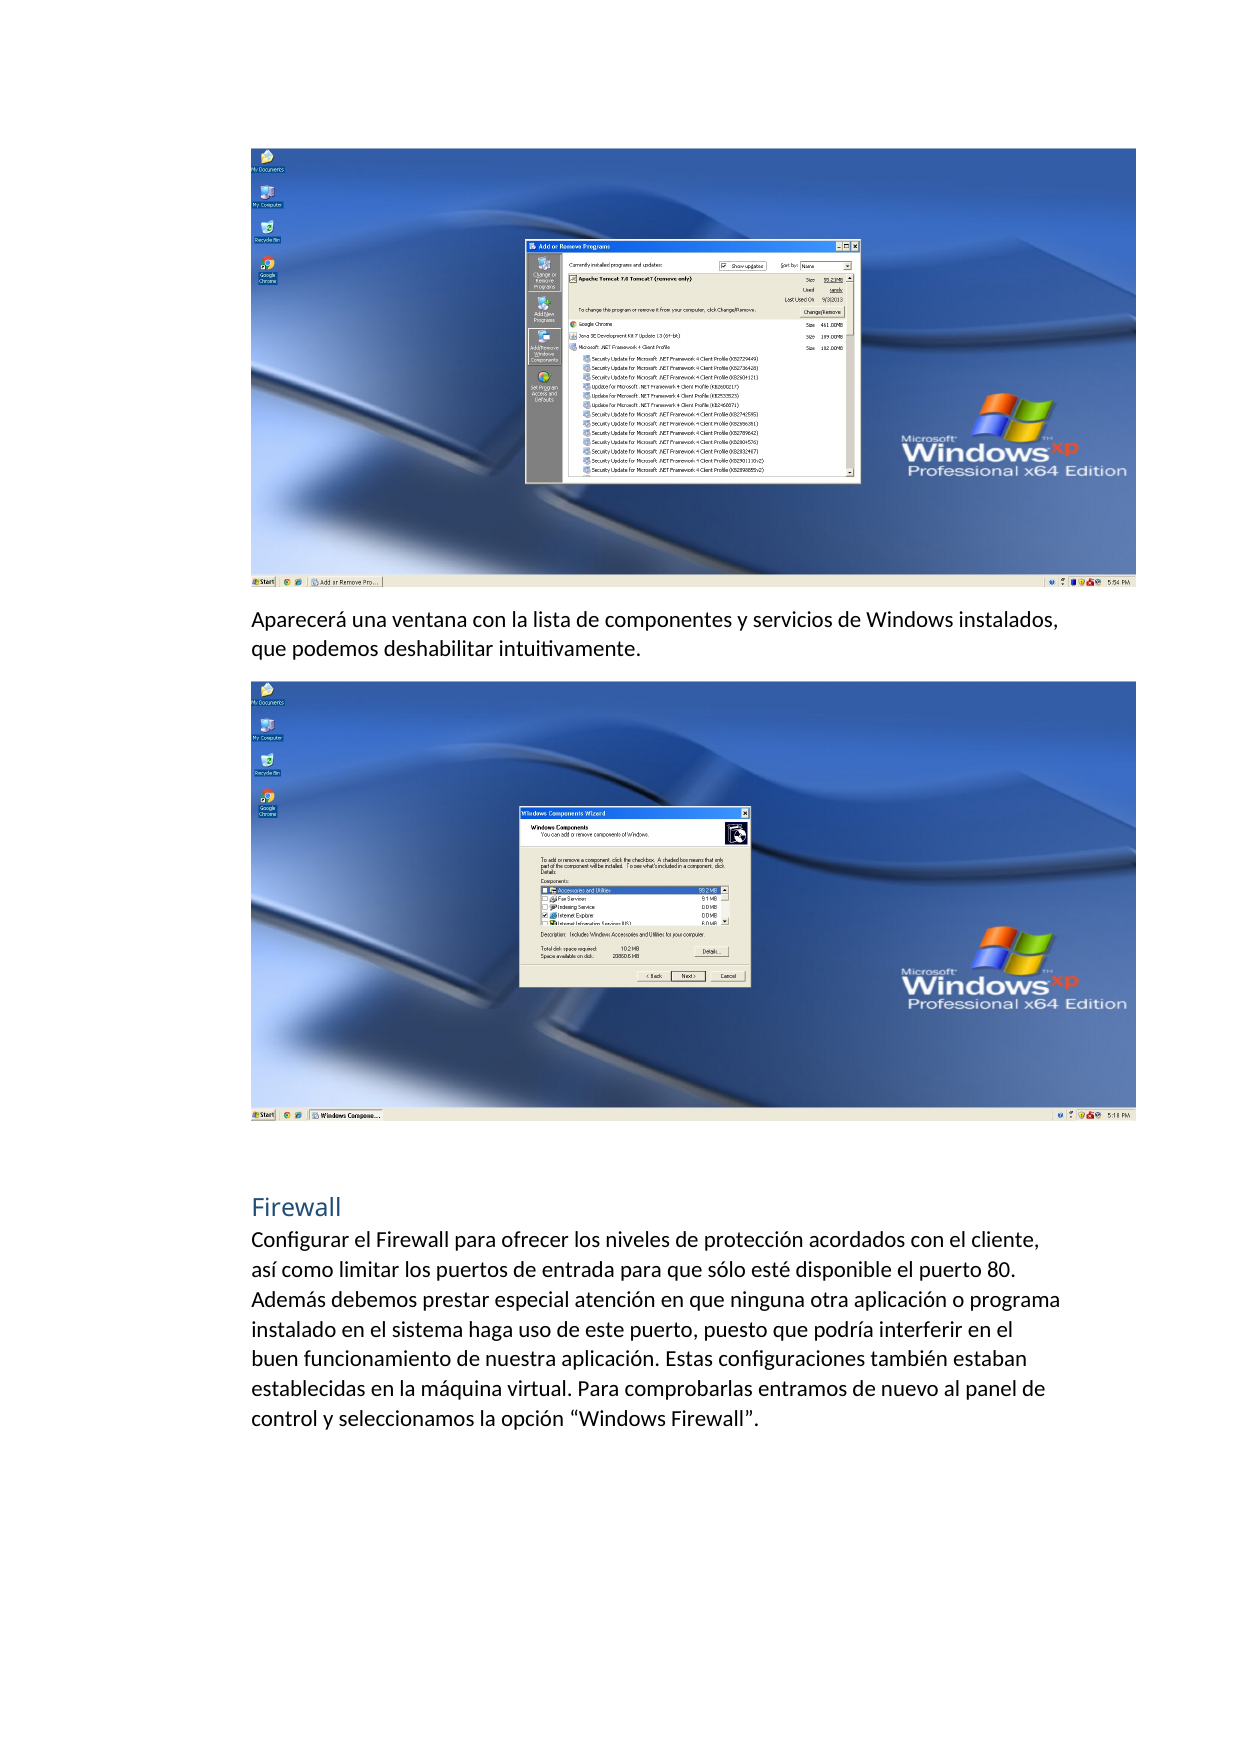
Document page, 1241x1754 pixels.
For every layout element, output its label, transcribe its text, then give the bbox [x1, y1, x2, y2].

text Aparecerá una ventana con la lista de componentes y servicios de Windows instalados, que podemos deshabilitar intuitivamente. [251, 605, 1063, 662]
subtitle Firewall [251, 1189, 1063, 1224]
text Configurar el Firewall para ofrecer los niveles de protección acordados con el cliente, así como limitar los puertos de entrada para que sólo esté disponible el puerto 80. Además debemos prestar especial atención en que ninguna otra aplicación o programa instalado en el sistema haga uso de este puerto, puesto que podría interferir en el buen funcionamiento de nuestra aplicación. Estas configuraciones también estaban establecidas en la máquina virtual. Para comprobarlas entramos de nuevo al panel de control y seleccionamos la opción “Windows Firewall”. [251, 1226, 1063, 1432]
